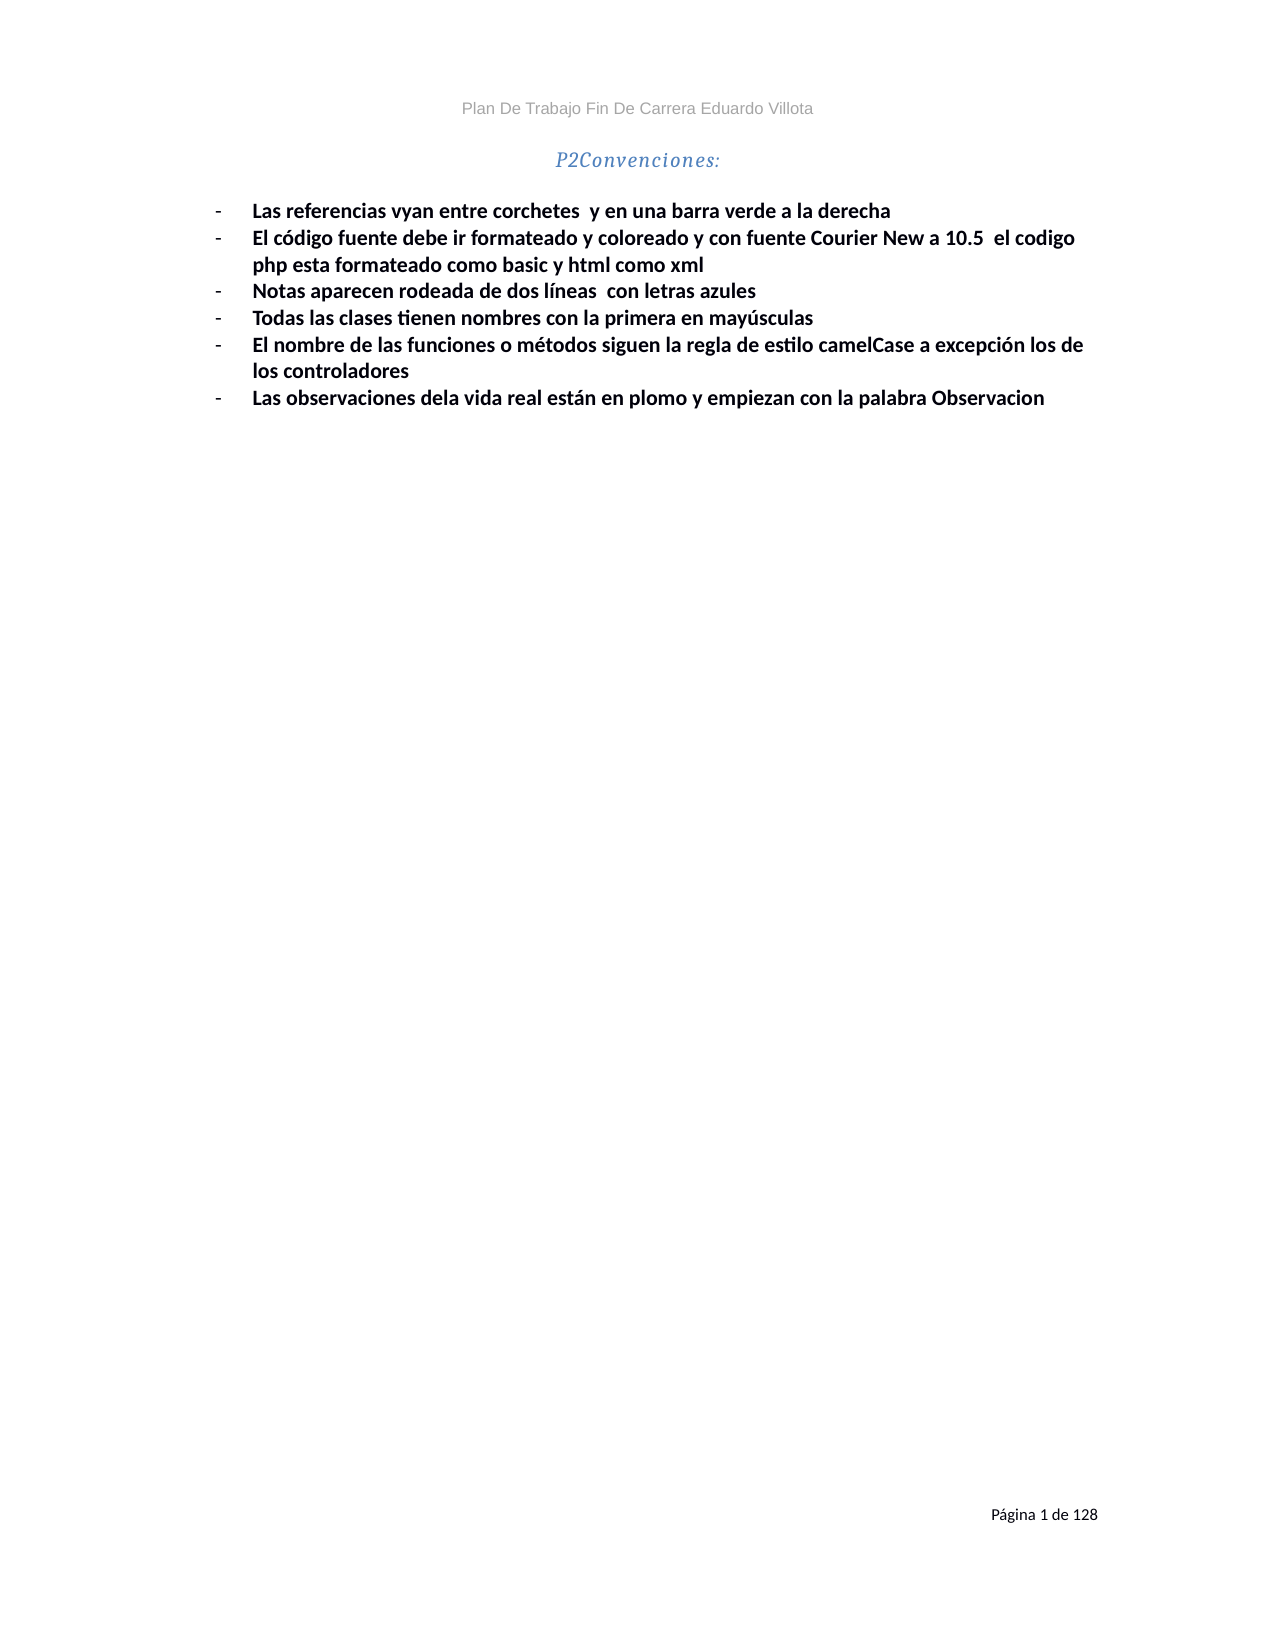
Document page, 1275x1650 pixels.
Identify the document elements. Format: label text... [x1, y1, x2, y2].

list El código fuente debe ir formateado y coloreado y con fuente Courier New a 10.5 el codigo php esta formateado como basic y html como xml [215, 224, 1098, 277]
list Todas las clases tienen nombres con la primera en mayúsculas [215, 304, 1098, 331]
list Notas aparecen rodeada de dos líneas con letras azules [215, 277, 1098, 304]
list El nombre de las funciones o métodos siguen la regla de estilo camelCase a excepción los de los controladores [215, 331, 1098, 384]
subtitle P2Convenciones: [177, 148, 1098, 173]
list Las observaciones dela vida real están en plomo y empiezan con la palabra Observacion [215, 384, 1098, 411]
list Las referencias vyan entre corchetes y en una barra verde a la derecha [215, 197, 1098, 224]
